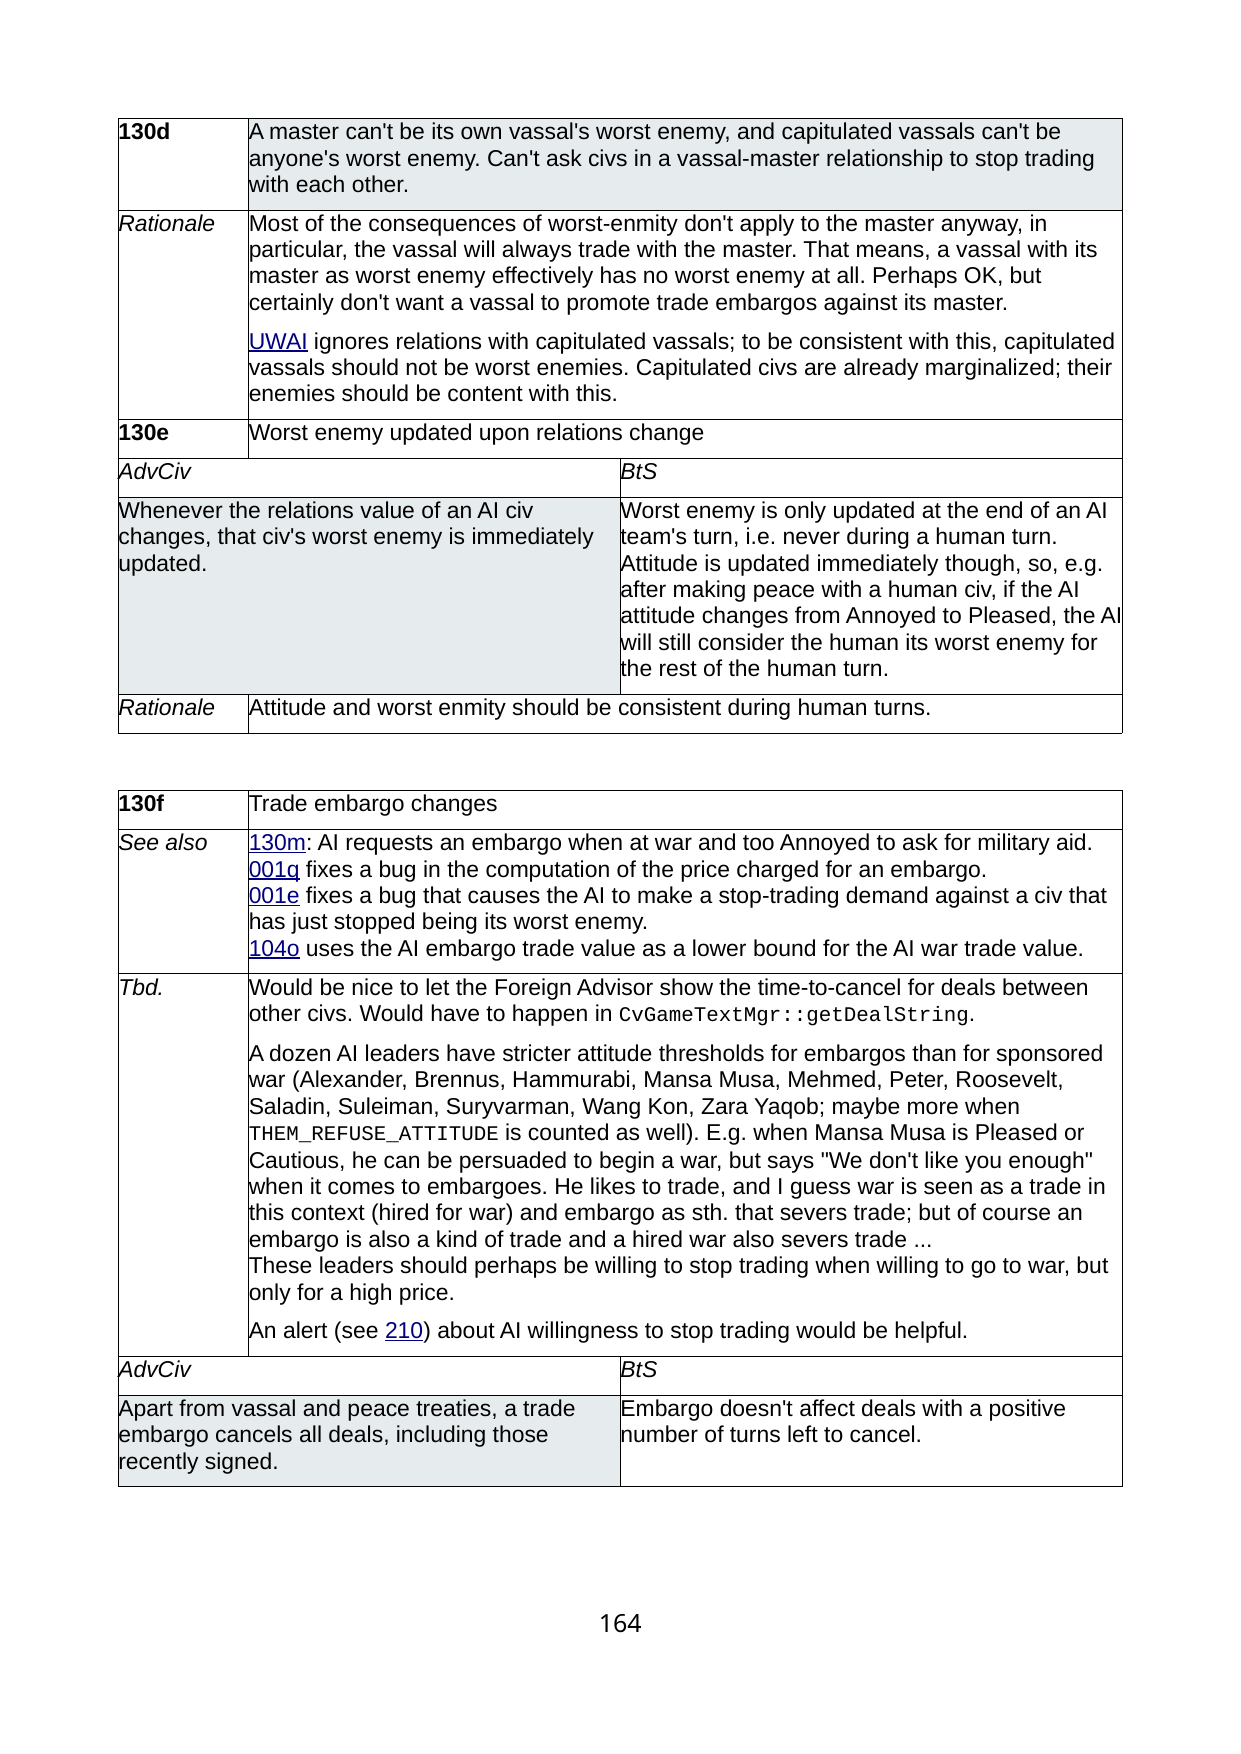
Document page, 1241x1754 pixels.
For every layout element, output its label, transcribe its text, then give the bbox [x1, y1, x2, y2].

table_cell Embargo doesn't affect deals with a positive number of turns left to cancel. [621, 1396, 1122, 1486]
table_cell Tbd. [119, 974, 248, 1356]
table_header 130d [119, 119, 248, 210]
table_cell 130e [119, 420, 248, 458]
table_cell Apart from vassal and peace treaties, a trade embargo cancels all deals, including those recently signed. [119, 1396, 620, 1486]
table_cell Worst enemy updated upon relations change [249, 420, 1122, 458]
table_cell Whenever the relations value of an AI civ changes, that civ's worst enemy is immediately updated. [119, 498, 620, 694]
table_cell See also [119, 830, 248, 973]
table_cell BtS [621, 459, 1122, 497]
table_header 130f [119, 791, 248, 829]
table_cell Attitude and worst enmity should be consistent during human turns. [249, 695, 1122, 733]
table_cell 130m: AI requests an embargo when at war and too Annoyed to ask for military aid. 001q fixes a bug in the computation of the price charged for an embargo. 001e fixes a bug that causes the AI to make a stop-trading demand against a civ that has just stopped being its worst enemy. 104o uses the AI embargo trade value as a lower bound for the AI war trade value. [249, 830, 1122, 973]
table_cell Most of the consequences of worst-enmity don't apply to the master anyway, in particular, the vassal will always trade with the master. That means, a vassal with its master as worst enemy effectively has no worst enemy at all. Perhaps OK, but certainly don't want a vassal to promote trade embargos against its master. UWAI ignores relations with capitulated vassals; to be consistent with this, capitulated vassals should not be worst enemies. Capitulated civs are already marginalized; their enemies should be content with this. [249, 211, 1122, 419]
table_cell Rationale [119, 211, 248, 419]
table_header Trade embargo changes [249, 791, 1122, 829]
table_cell AdvCiv [119, 459, 620, 497]
table_cell Would be nice to let the Foreign Advisor show the time-to-cancel for deals between other civs. Would have to happen in CvGameTextMgr::getDealString. A dozen AI leaders have stricter attitude thresholds for embargos than for sponsored war (Alexander, Brennus, Hammurabi, Mansa Musa, Mehmed, Peter, Roosevelt, Saladin, Suleiman, Suryvarman, Wang Kon, Zara Yaqob; maybe more when THEM_REFUSE_ATTITUDE is counted as well). E.g. when Mansa Musa is Pleased or Cautious, he can be persuaded to begin a war, but says "We don't like you enough" when it comes to embargoes. He likes to trade, and I guess war is seen as a trade in this context (hired for war) and embargo as sth. that severs trade; but of course an embargo is also a kind of trade and a hired war also severs trade ... These leaders should perhaps be willing to stop trading when willing to go to war, but only for a high price. An alert (see 210) about AI willingness to stop trading would be helpful. [249, 974, 1122, 1356]
table_cell Worst enemy is only updated at the end of an AI team's turn, i.e. never during a human turn. Attitude is updated immediately though, so, e.g. after making peace with a human civ, if the AI attitude changes from Annoyed to Pleased, the AI will still consider the human its worst enemy for the rest of the human turn. [621, 498, 1122, 694]
table_cell Rationale [119, 695, 248, 733]
table_cell AdvCiv [119, 1357, 620, 1395]
table_header A master can't be its own vassal's worst enemy, and capitulated vassals can't be anyone's worst enemy. Can't ask civs in a vassal-master relationship to stop trading with each other. [249, 119, 1122, 210]
table_cell BtS [621, 1357, 1122, 1395]
